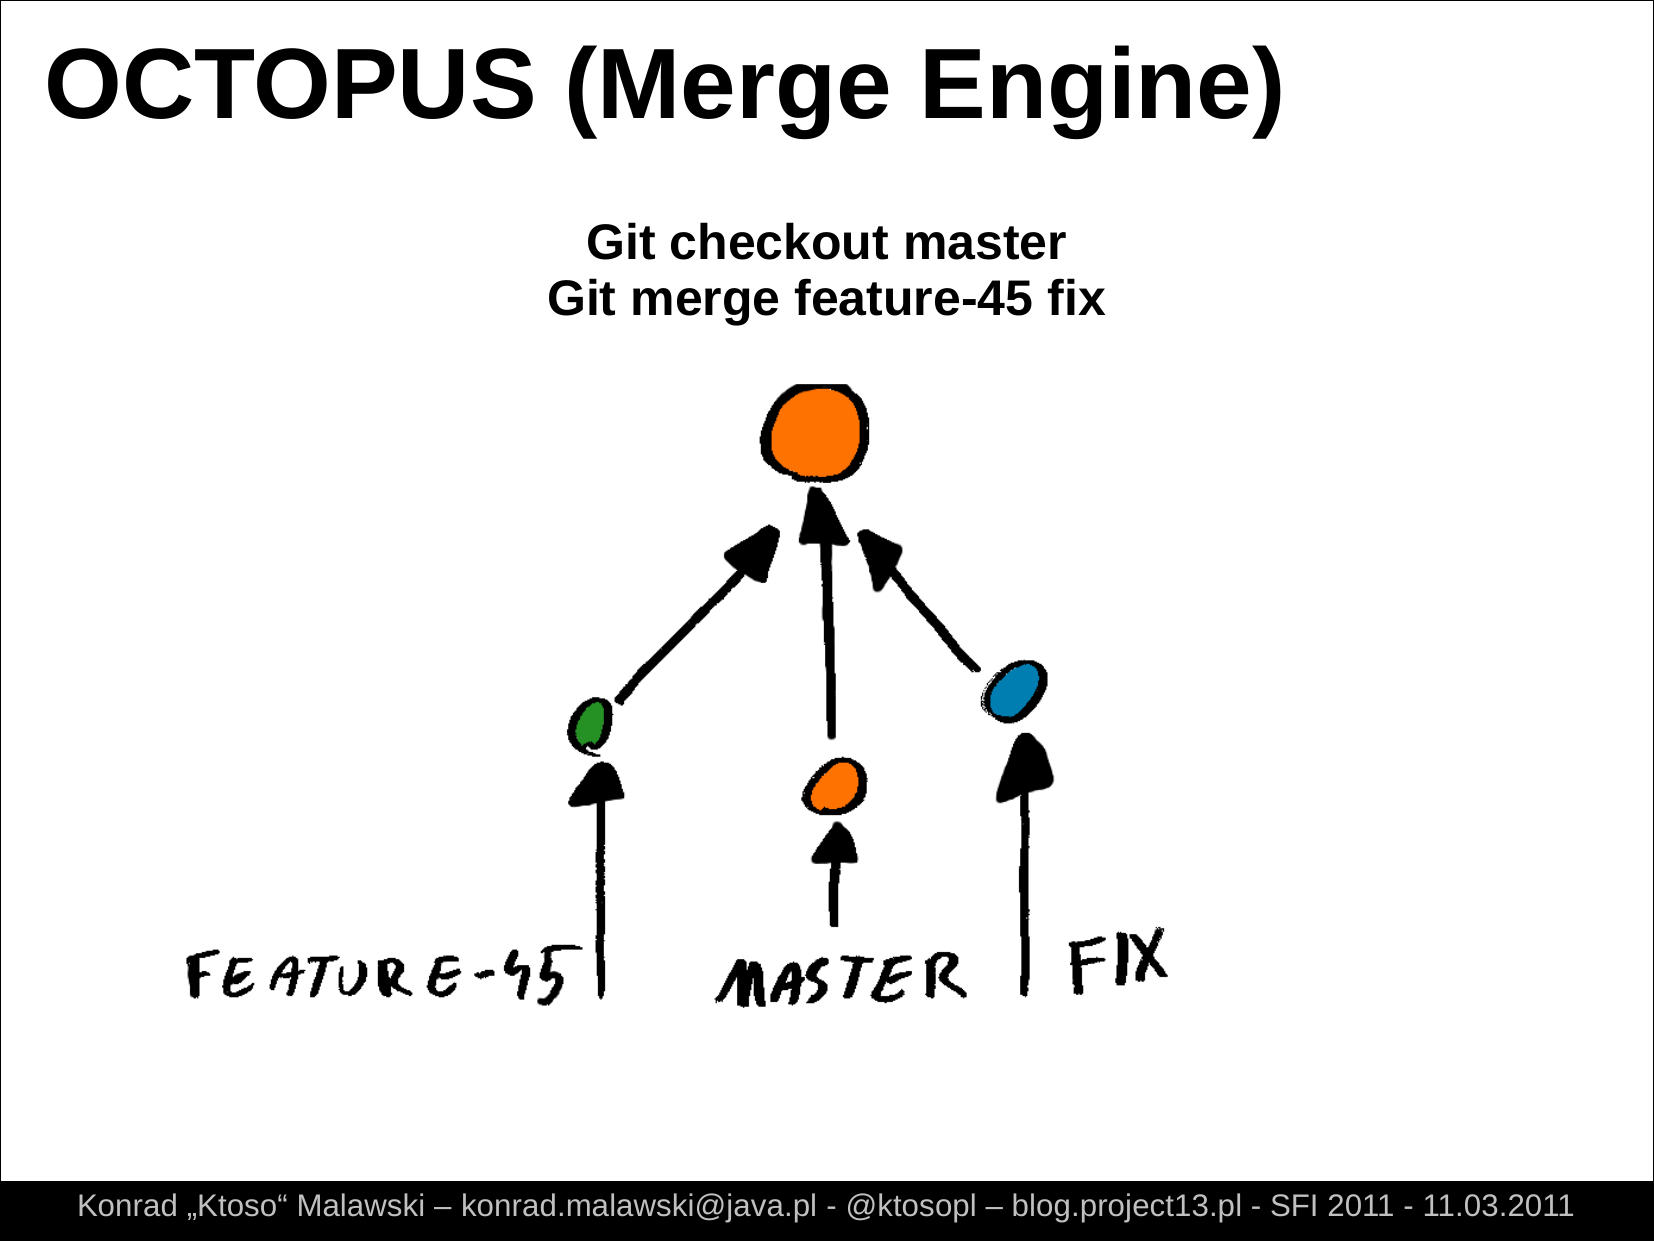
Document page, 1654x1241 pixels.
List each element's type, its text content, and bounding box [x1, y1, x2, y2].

text_box OCTOPUS (Merge Engine) [29, 21, 1625, 148]
picture [177, 383, 1182, 1014]
text_box Konrad „Ktoso“ Malawski – konrad.malawski@java.pl - @ktosopl – blog.project13.pl - SFI 2011 - 11.03.2011 [0, 1181, 1654, 1238]
text_box Git checkout master Git merge feature-45 fix [59, 206, 1595, 334]
